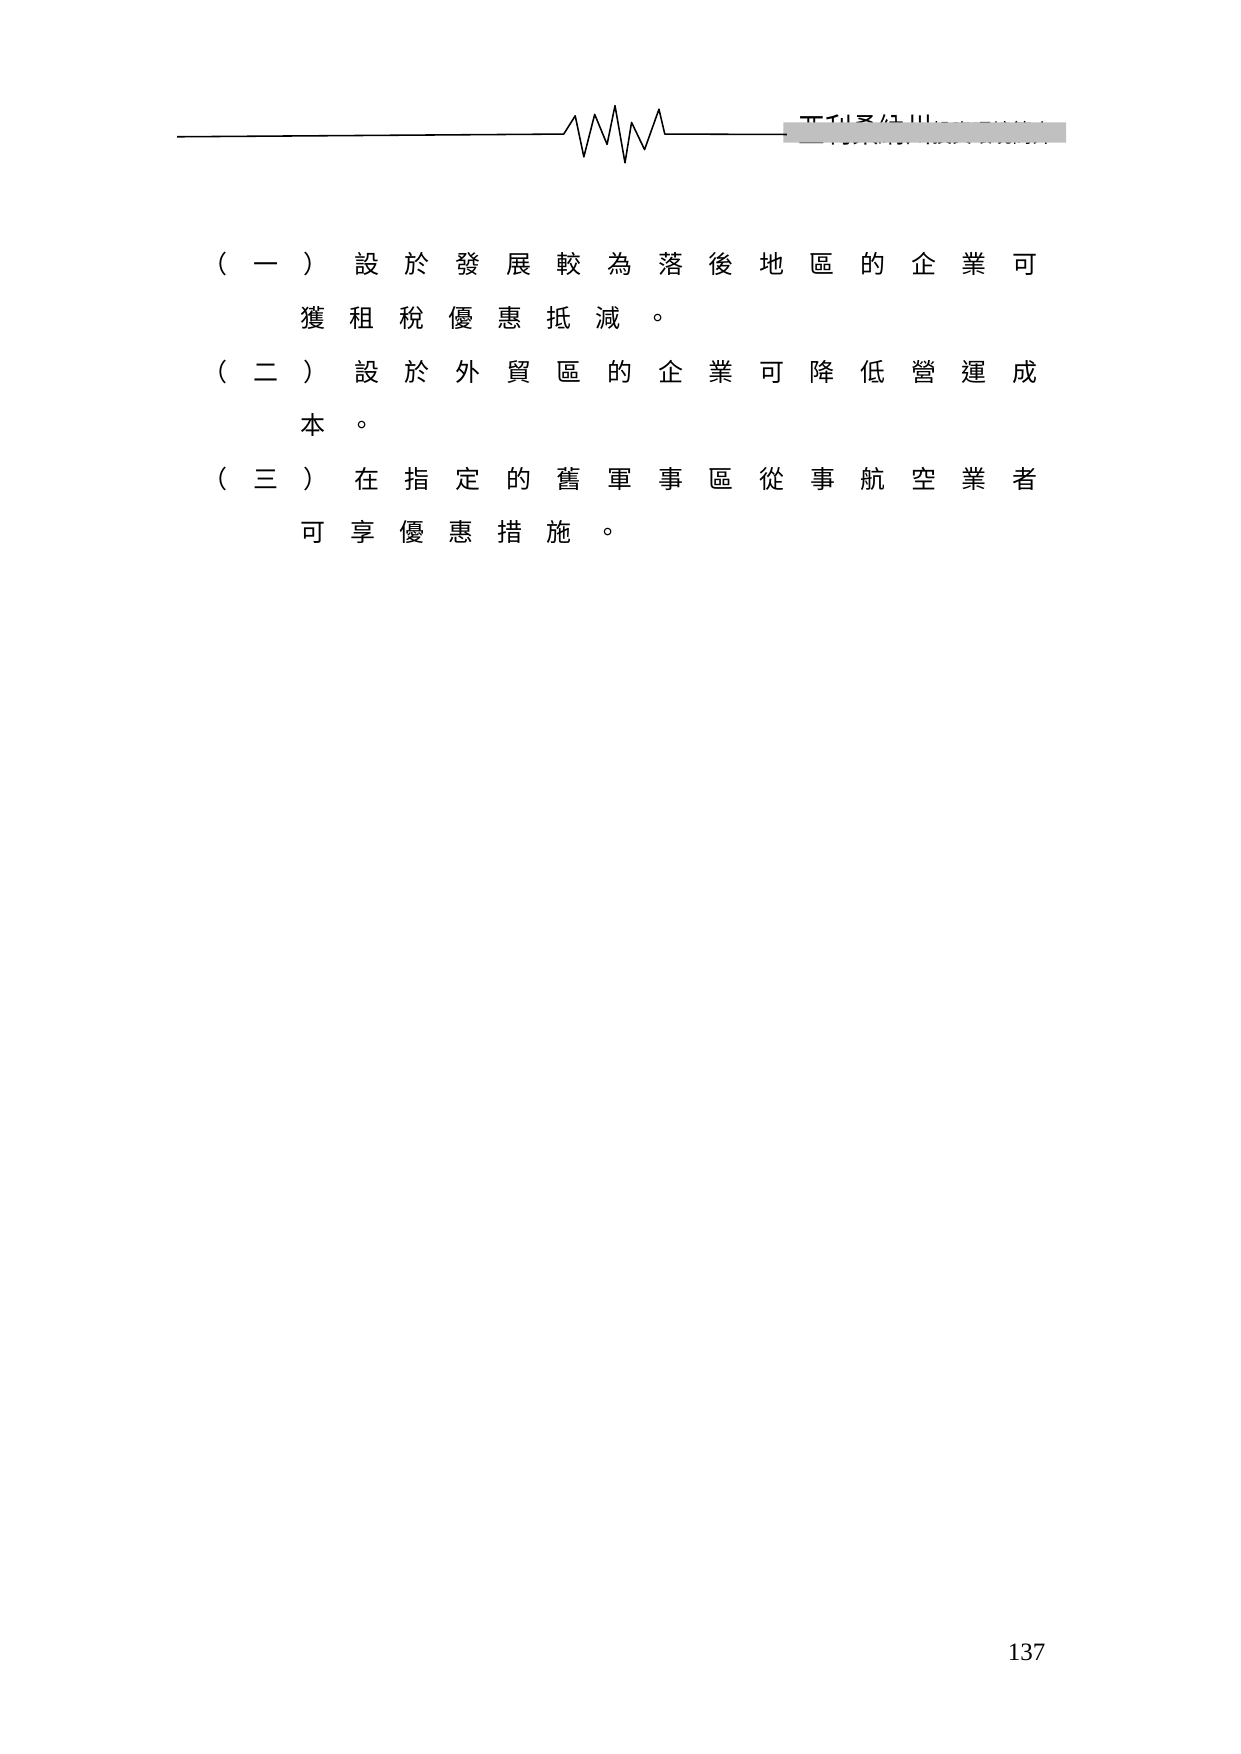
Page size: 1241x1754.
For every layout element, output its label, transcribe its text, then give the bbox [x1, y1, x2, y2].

text （一）設於發展較為落後地區的企業可獲租稅優惠抵減。 [202, 236, 1063, 343]
text （二）設於外貿區的企業可降低營運成本。 [202, 343, 1063, 450]
text （三）在指定的舊軍事區從事航空業者可享優惠措施。 [202, 450, 1063, 557]
